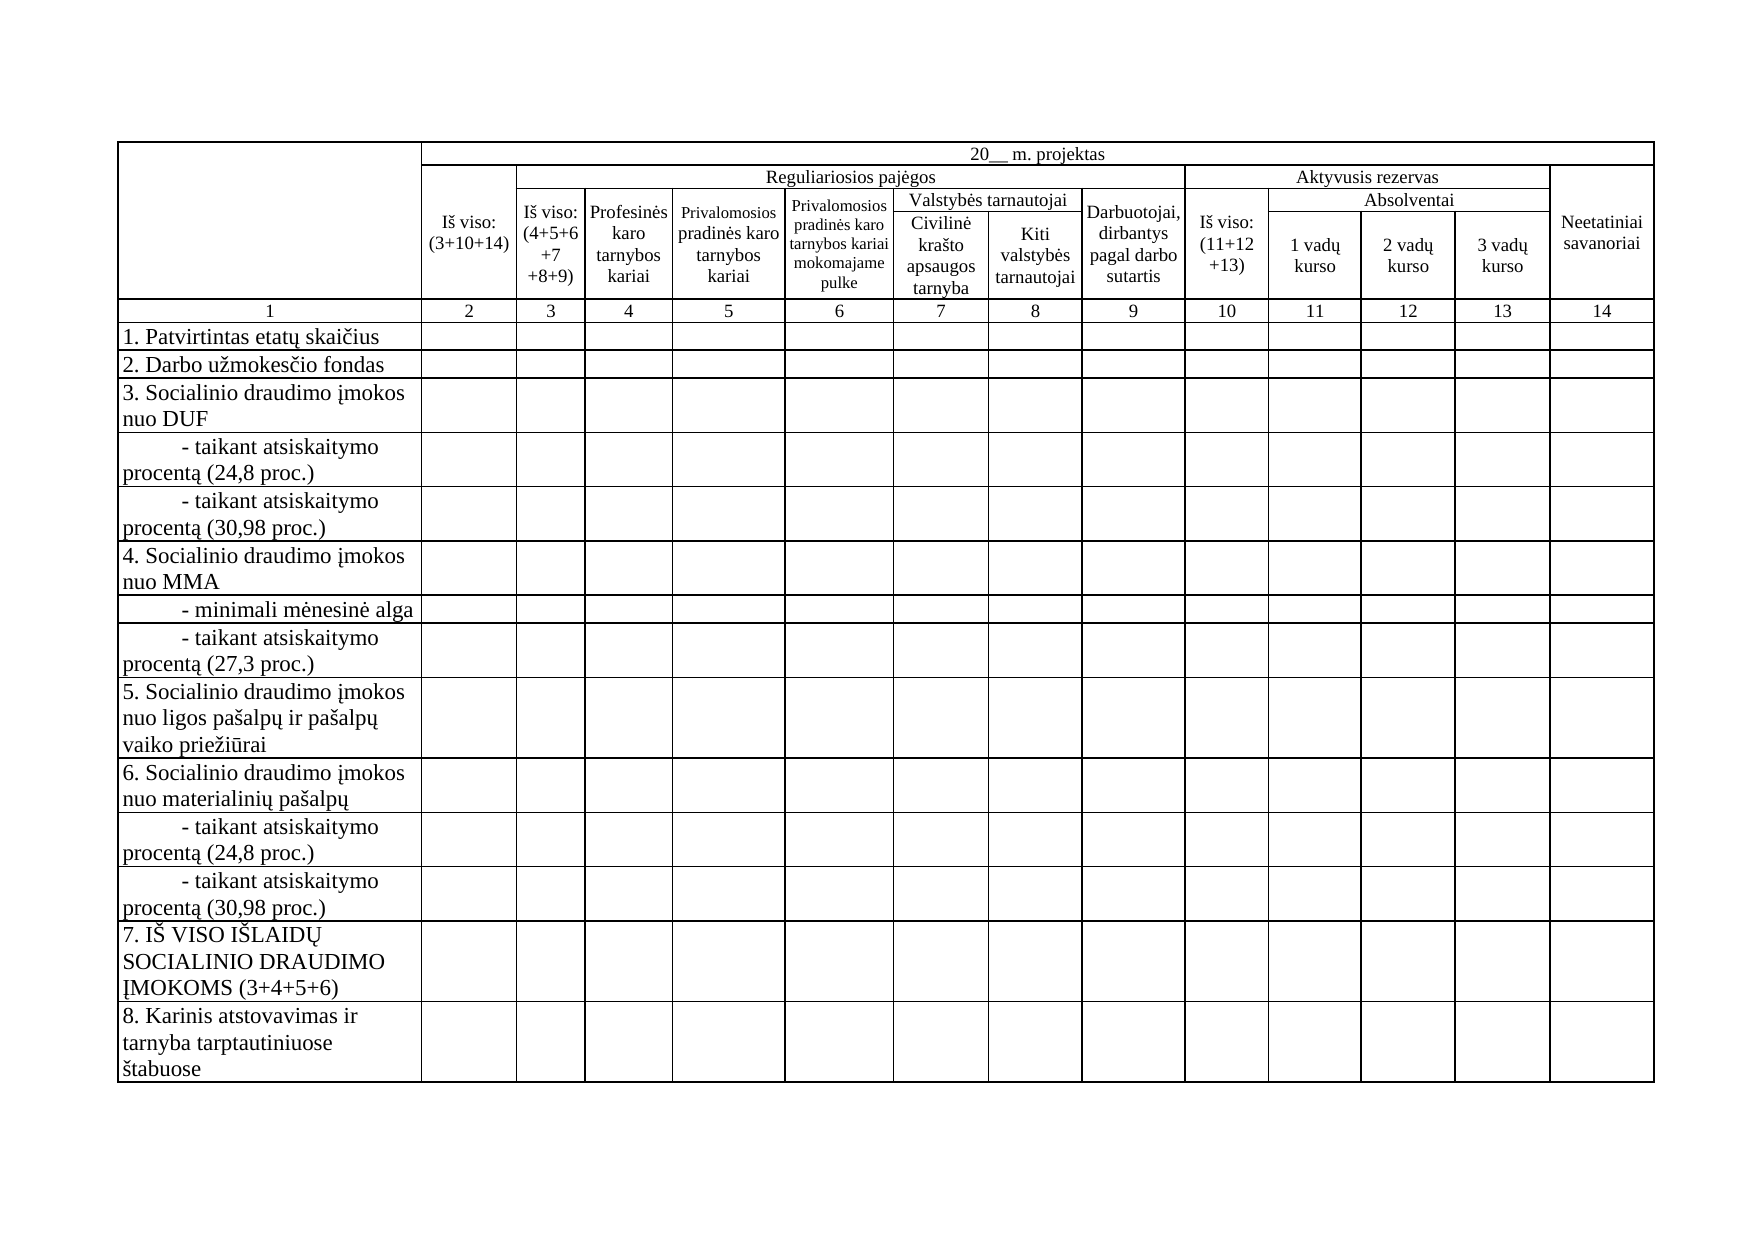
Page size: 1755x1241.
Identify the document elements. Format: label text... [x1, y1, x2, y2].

table_cell [517, 351, 521, 377]
table_cell [894, 351, 898, 377]
table_cell [1551, 379, 1653, 432]
table_cell [517, 813, 584, 866]
table_cell [422, 678, 516, 757]
table_cell [786, 433, 893, 486]
table_cell 2 vadų kurso [1362, 212, 1454, 298]
table_cell [989, 867, 1081, 920]
table_cell [586, 542, 672, 594]
table_cell [673, 867, 784, 920]
table_cell [889, 351, 893, 377]
table_cell [422, 379, 516, 432]
table_cell [1456, 624, 1549, 677]
table_cell [1456, 813, 1549, 866]
table_cell [1186, 678, 1268, 757]
table_cell 7 [984, 300, 988, 321]
table_cell [422, 487, 516, 540]
table_cell [1649, 323, 1653, 349]
table_cell 1 [417, 300, 421, 321]
table_cell [1551, 922, 1653, 1001]
table_cell [1269, 759, 1360, 811]
table_cell Kiti valstybės tarnautojai [989, 212, 1081, 298]
table_cell [1269, 323, 1273, 349]
table_cell [422, 433, 516, 486]
table_cell Iš viso: (3+10+14) [422, 166, 516, 298]
table_cell [889, 596, 893, 622]
table_cell [422, 323, 426, 349]
table_cell [1362, 624, 1454, 677]
table_cell [1186, 624, 1268, 677]
table_cell 11 [1269, 300, 1273, 321]
table_cell [889, 323, 893, 349]
table_cell [1186, 379, 1268, 432]
table_cell [894, 323, 898, 349]
table_cell [786, 487, 893, 540]
table_cell [1264, 596, 1268, 622]
table_cell [517, 323, 521, 349]
table_cell [586, 759, 672, 811]
table_cell [1269, 351, 1273, 377]
table_cell [1362, 922, 1454, 1001]
table_cell [1269, 867, 1360, 920]
table_cell [422, 922, 516, 1001]
table_cell Privalomosios pradinės karo tarnybos kariai [673, 189, 784, 298]
table_cell [1186, 759, 1268, 811]
table_cell [1456, 379, 1549, 432]
table_cell [1362, 813, 1454, 866]
table_cell [1551, 867, 1653, 920]
table_cell [517, 1002, 584, 1081]
table_cell Iš viso: (11+12 +13) [1186, 189, 1268, 298]
table_cell [1083, 624, 1184, 677]
table_cell [586, 624, 672, 677]
table_cell [422, 867, 516, 920]
table_cell [786, 867, 893, 920]
table_cell [673, 379, 784, 432]
table_cell [668, 323, 672, 349]
table_cell [586, 433, 672, 486]
table_cell [1083, 433, 1184, 486]
table_cell [422, 351, 426, 377]
table_cell [1456, 678, 1549, 757]
table_cell [1186, 813, 1268, 866]
table_cell [1269, 379, 1360, 432]
table_cell [586, 678, 672, 757]
table_header [119, 143, 421, 298]
table_cell [422, 813, 516, 866]
table_cell [786, 624, 893, 677]
table_cell [1269, 678, 1360, 757]
table_cell 2 [422, 300, 426, 321]
table_cell [1456, 867, 1549, 920]
table_cell [512, 323, 516, 349]
table_cell [1269, 542, 1360, 594]
table_cell [517, 542, 584, 594]
table_cell [1264, 323, 1268, 349]
table_cell [517, 433, 584, 486]
table_cell [1083, 678, 1184, 757]
table_cell [989, 542, 1081, 594]
table_cell [1269, 1002, 1360, 1081]
table_cell [1362, 678, 1454, 757]
table_cell [894, 596, 898, 622]
table_cell [1456, 542, 1549, 594]
table_cell [512, 351, 516, 377]
table_cell [517, 487, 584, 540]
table_cell [586, 813, 672, 866]
table_cell [1269, 624, 1360, 677]
table_cell [786, 922, 893, 1001]
table_cell [1362, 487, 1454, 540]
table_cell [422, 624, 516, 677]
table_cell [1551, 759, 1653, 811]
table_cell [786, 813, 893, 866]
table_cell [673, 487, 784, 540]
table_cell [673, 759, 784, 811]
table_cell [1551, 542, 1653, 594]
table_cell [1456, 922, 1549, 1001]
table_cell [586, 922, 672, 1001]
table_cell [894, 542, 988, 594]
table_cell [1551, 678, 1653, 757]
table_cell [989, 1002, 1081, 1081]
table_cell [517, 624, 584, 677]
table_cell [1083, 813, 1184, 866]
table_cell Darbuotojai, dirbantys pagal darbo sutartis [1083, 189, 1184, 298]
table_cell [984, 596, 988, 622]
table_cell [673, 922, 784, 1001]
table_cell 1 vadų kurso [1269, 212, 1360, 298]
table_cell 6 [889, 300, 893, 321]
table_cell [422, 542, 516, 594]
table_cell [1264, 351, 1268, 377]
table_cell 3 vadų kurso [1456, 212, 1549, 298]
table_cell 4 [668, 300, 672, 321]
table_cell [1083, 867, 1184, 920]
table_cell [586, 1002, 672, 1081]
table_cell [984, 323, 988, 349]
table_cell [673, 542, 784, 594]
table_cell [894, 624, 988, 677]
table_cell [786, 379, 893, 432]
table_cell [1456, 487, 1549, 540]
table_cell [1083, 922, 1184, 1001]
table_cell [517, 596, 521, 622]
table_cell [1456, 1002, 1549, 1081]
table_cell [1362, 1002, 1454, 1081]
table_cell 10 [1264, 300, 1268, 321]
table_cell [1186, 867, 1268, 920]
table_cell [1269, 596, 1273, 622]
table_cell [1083, 379, 1184, 432]
table_cell [894, 678, 988, 757]
table_cell [1269, 433, 1360, 486]
table_cell [786, 542, 893, 594]
table_cell [989, 813, 1081, 866]
table_cell [517, 867, 584, 920]
table_cell [1551, 1002, 1653, 1081]
table_cell [1186, 433, 1268, 486]
table_cell [894, 379, 988, 432]
table_cell [1551, 624, 1653, 677]
table_cell [422, 596, 426, 622]
table_cell [989, 922, 1081, 1001]
table_cell [512, 596, 516, 622]
table_cell [1551, 487, 1653, 540]
table_cell [1186, 1002, 1268, 1081]
table_cell [1362, 759, 1454, 811]
table_cell [422, 1002, 516, 1081]
table_cell [1362, 867, 1454, 920]
table_cell [1551, 433, 1653, 486]
table_cell [673, 624, 784, 677]
table_cell [1269, 922, 1360, 1001]
table_cell [422, 759, 516, 811]
table_cell [517, 379, 584, 432]
table_cell [586, 379, 672, 432]
table_cell [989, 678, 1081, 757]
table_cell [1083, 759, 1184, 811]
table_cell [517, 678, 584, 757]
table_cell [989, 433, 1081, 486]
table_cell [673, 813, 784, 866]
table_cell [989, 487, 1081, 540]
table_cell Privalomosios pradinės karo tarnybos kariai mokomajame pulke [786, 189, 893, 298]
table_cell [673, 433, 784, 486]
table_cell [586, 867, 672, 920]
table_cell [989, 379, 1081, 432]
table_cell [894, 487, 988, 540]
table_cell [894, 867, 988, 920]
table_cell [984, 351, 988, 377]
table_cell [989, 759, 1081, 811]
table_cell 7 [894, 300, 898, 321]
table_cell [1551, 813, 1653, 866]
table_cell [1083, 487, 1184, 540]
table_cell [517, 922, 584, 1001]
table_cell Neetatiniai savanoriai [1551, 166, 1653, 298]
table_cell [1083, 1002, 1184, 1081]
table_cell 2 [512, 300, 516, 321]
table_cell [1362, 542, 1454, 594]
table_cell 14 [1649, 300, 1653, 321]
table_cell Iš viso: (4+5+6+7 +8+9) [517, 189, 584, 298]
table_cell [894, 813, 988, 866]
table_cell [989, 624, 1081, 677]
table_cell [1456, 759, 1549, 811]
table_cell [894, 433, 988, 486]
table_cell [673, 1002, 784, 1081]
table_cell [894, 922, 988, 1001]
table_cell 3 [517, 300, 521, 321]
table_cell [517, 759, 584, 811]
table_cell [786, 759, 893, 811]
table_cell [1649, 596, 1653, 622]
table_cell [1186, 487, 1268, 540]
table_cell [668, 351, 672, 377]
table_cell [1269, 487, 1360, 540]
table_cell [1083, 542, 1184, 594]
table_cell [1269, 813, 1360, 866]
table_cell [894, 1002, 988, 1081]
table_cell [786, 678, 893, 757]
table_cell [1649, 351, 1653, 377]
table_cell [786, 1002, 893, 1081]
table_cell [1186, 542, 1268, 594]
table_cell [668, 596, 672, 622]
table_cell [1186, 922, 1268, 1001]
table_cell [586, 487, 672, 540]
table_cell Profesinės karo tarnybos kariai [586, 189, 672, 298]
table_cell [673, 678, 784, 757]
table_cell [1456, 433, 1549, 486]
table_cell [894, 759, 988, 811]
table_cell [1362, 433, 1454, 486]
table_cell [1362, 379, 1454, 432]
